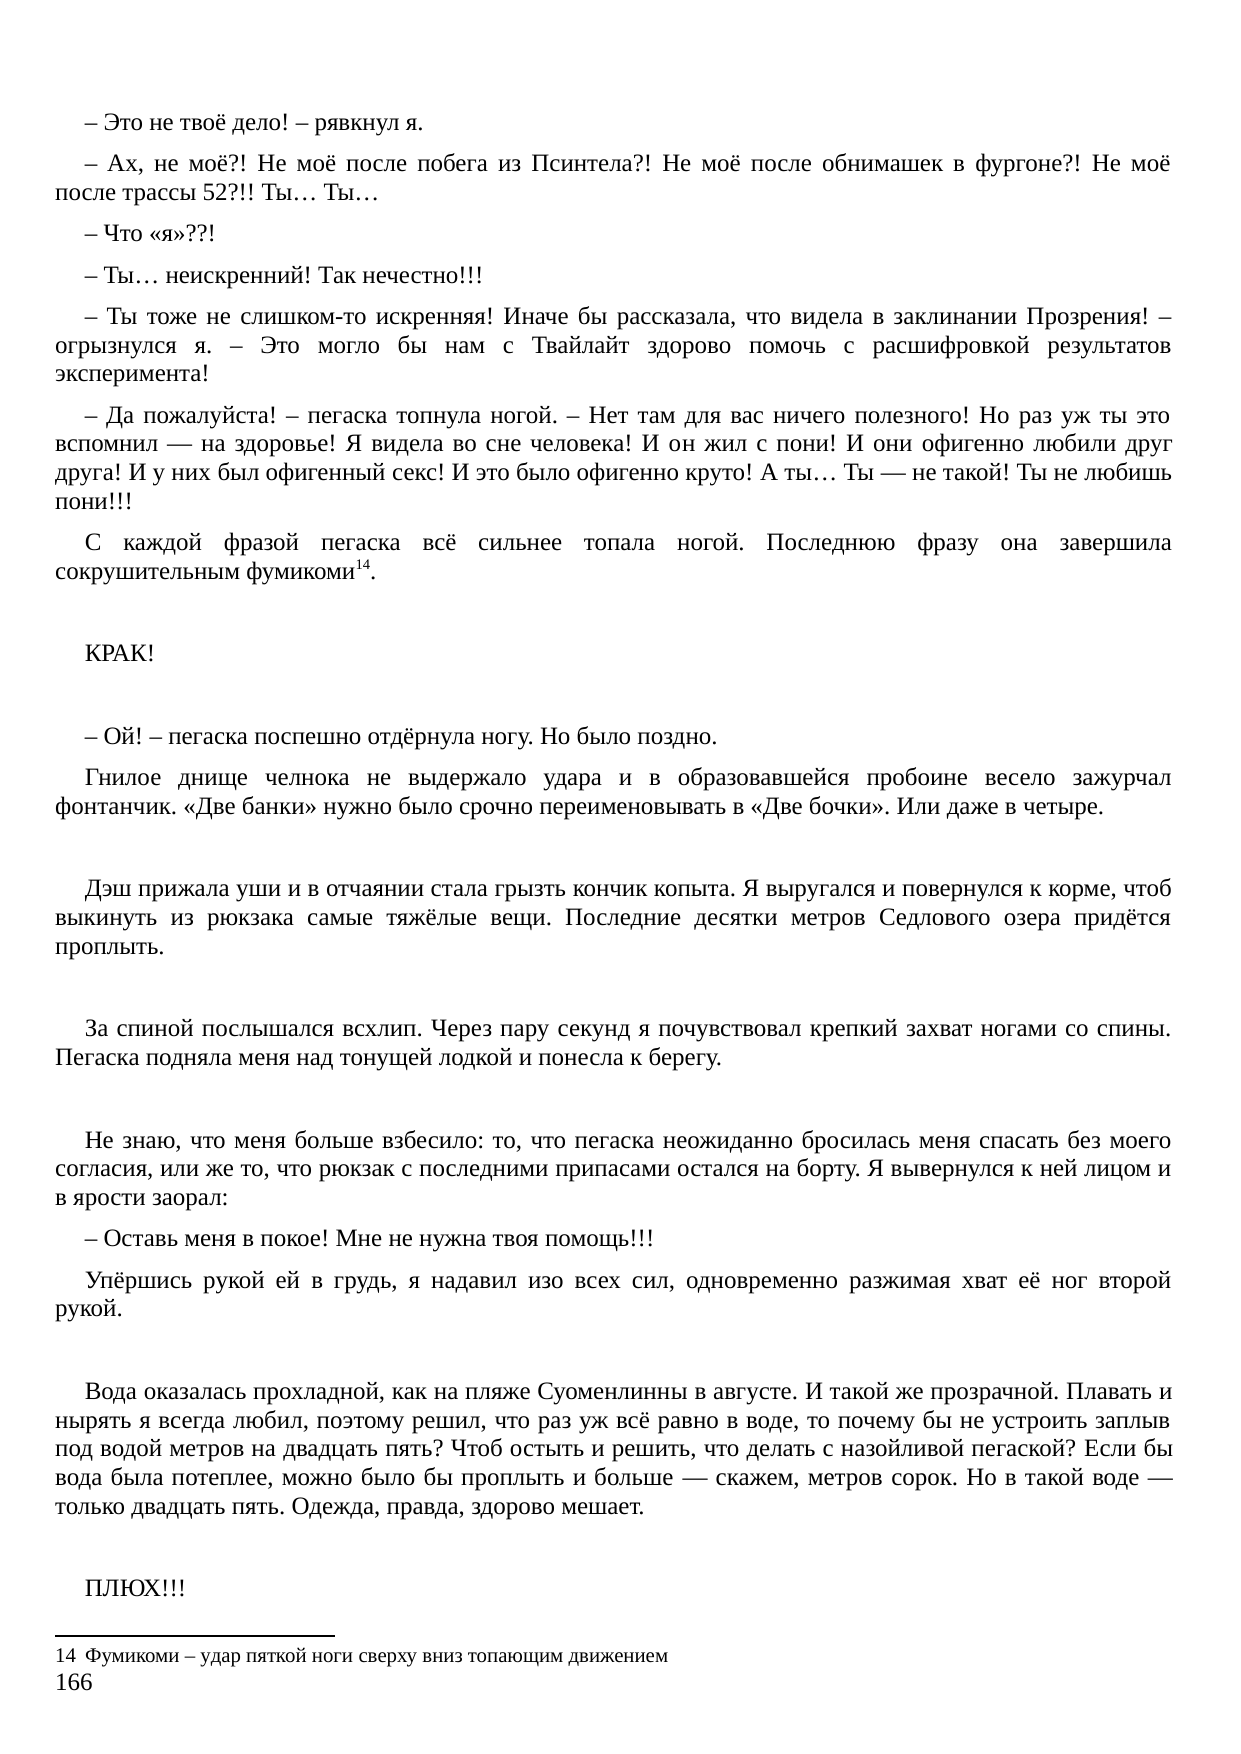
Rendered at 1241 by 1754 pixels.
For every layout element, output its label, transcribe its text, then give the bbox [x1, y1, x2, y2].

text – Ты тоже не слишком-то искренняя! Иначе бы рассказала, что видела в заклинании Прозрения! – огрызнулся я. – Это могло бы нам с Твайлайт здорово помочь с расшифровкой результатов эксперимента! [55, 301, 1173, 387]
text С каждой фразой пегаска всё сильнее топала ногой. Последнюю фразу она завершила сокрушительным фумикоми. [55, 527, 1173, 585]
text – Это не твоё дело! – рявкнул я. [55, 107, 1173, 136]
text – Ах, не моё?! Не моё после побега из Псинтела?! Не моё после обнимашек в фургоне?! Не моё после трассы 52?!! Ты… Ты… [55, 148, 1173, 206]
text Не знаю, что меня больше взбесило: то, что пегаска неожиданно бросилась меня спасать без моего согласия, или же то, что рюкзак с последними припасами остался на борту. Я вывернулся к ней лицом и в ярости заорал: [55, 1125, 1173, 1211]
text КРАК! [55, 638, 1173, 667]
text За спиной послышался всхлип. Через пару секунд я почувствовал крепкий захват ногами со спины. Пегаска подняла меня над тонущей лодкой и понесла к берегу. [55, 1013, 1173, 1071]
text Гнилое днище челнока не выдержало удара и в образовавшейся пробоине весело зажурчал фонтанчик. «Две банки» нужно было срочно переименовывать в «Две бочки». Или даже в четыре. [55, 762, 1173, 820]
text Дэш прижала уши и в отчаянии стала грызть кончик копыта. Я выругался и повернулся к корме, чтоб выкинуть из рюкзака самые тяжёлые вещи. Последние десятки метров Седлового озера придётся проплыть. [55, 873, 1173, 960]
text – Да пожалуйста! – пегаска топнула ногой. – Нет там для вас ничего полезного! Но раз уж ты это вспомнил — на здоровье! Я видела во сне человека! И он жил с пони! И они офигенно любили друг друга! И у них был офигенный секс! И это было офигенно круто! А ты… Ты — не такой! Ты не любишь пони!!! [55, 400, 1173, 515]
text – Оставь меня в покое! Мне не нужна твоя помощь!!! [55, 1223, 1173, 1252]
text ПЛЮХ!!! [55, 1573, 1173, 1602]
text Вода оказалась прохладной, как на пляже Суоменлинны в августе. И такой же прозрачной. Плавать и нырять я всегда любил, поэтому решил, что раз уж всё равно в воде, то почему бы не устроить заплыв под водой метров на двадцать пять? Чтоб остыть и решить, что делать с назойливой пегаской? Если бы вода была потеплее, можно было бы проплыть и больше — скажем, метров сорок. Но в такой воде — только двадцать пять. Одежда, правда, здорово мешает. [55, 1376, 1173, 1520]
text – Что «я»??! [55, 218, 1173, 247]
text – Ты… неискренний! Так нечестно!!! [55, 260, 1173, 288]
text Упёршись рукой ей в грудь, я надавил изо всех сил, одновременно разжимая хват её ног второй рукой. [55, 1265, 1173, 1322]
text Фумикоми – удар пяткой ноги сверху вниз топающим движением [55, 1642, 1173, 1667]
text – Ой! – пегаска поспешно отдёрнула ногу. Но было поздно. [55, 721, 1173, 750]
